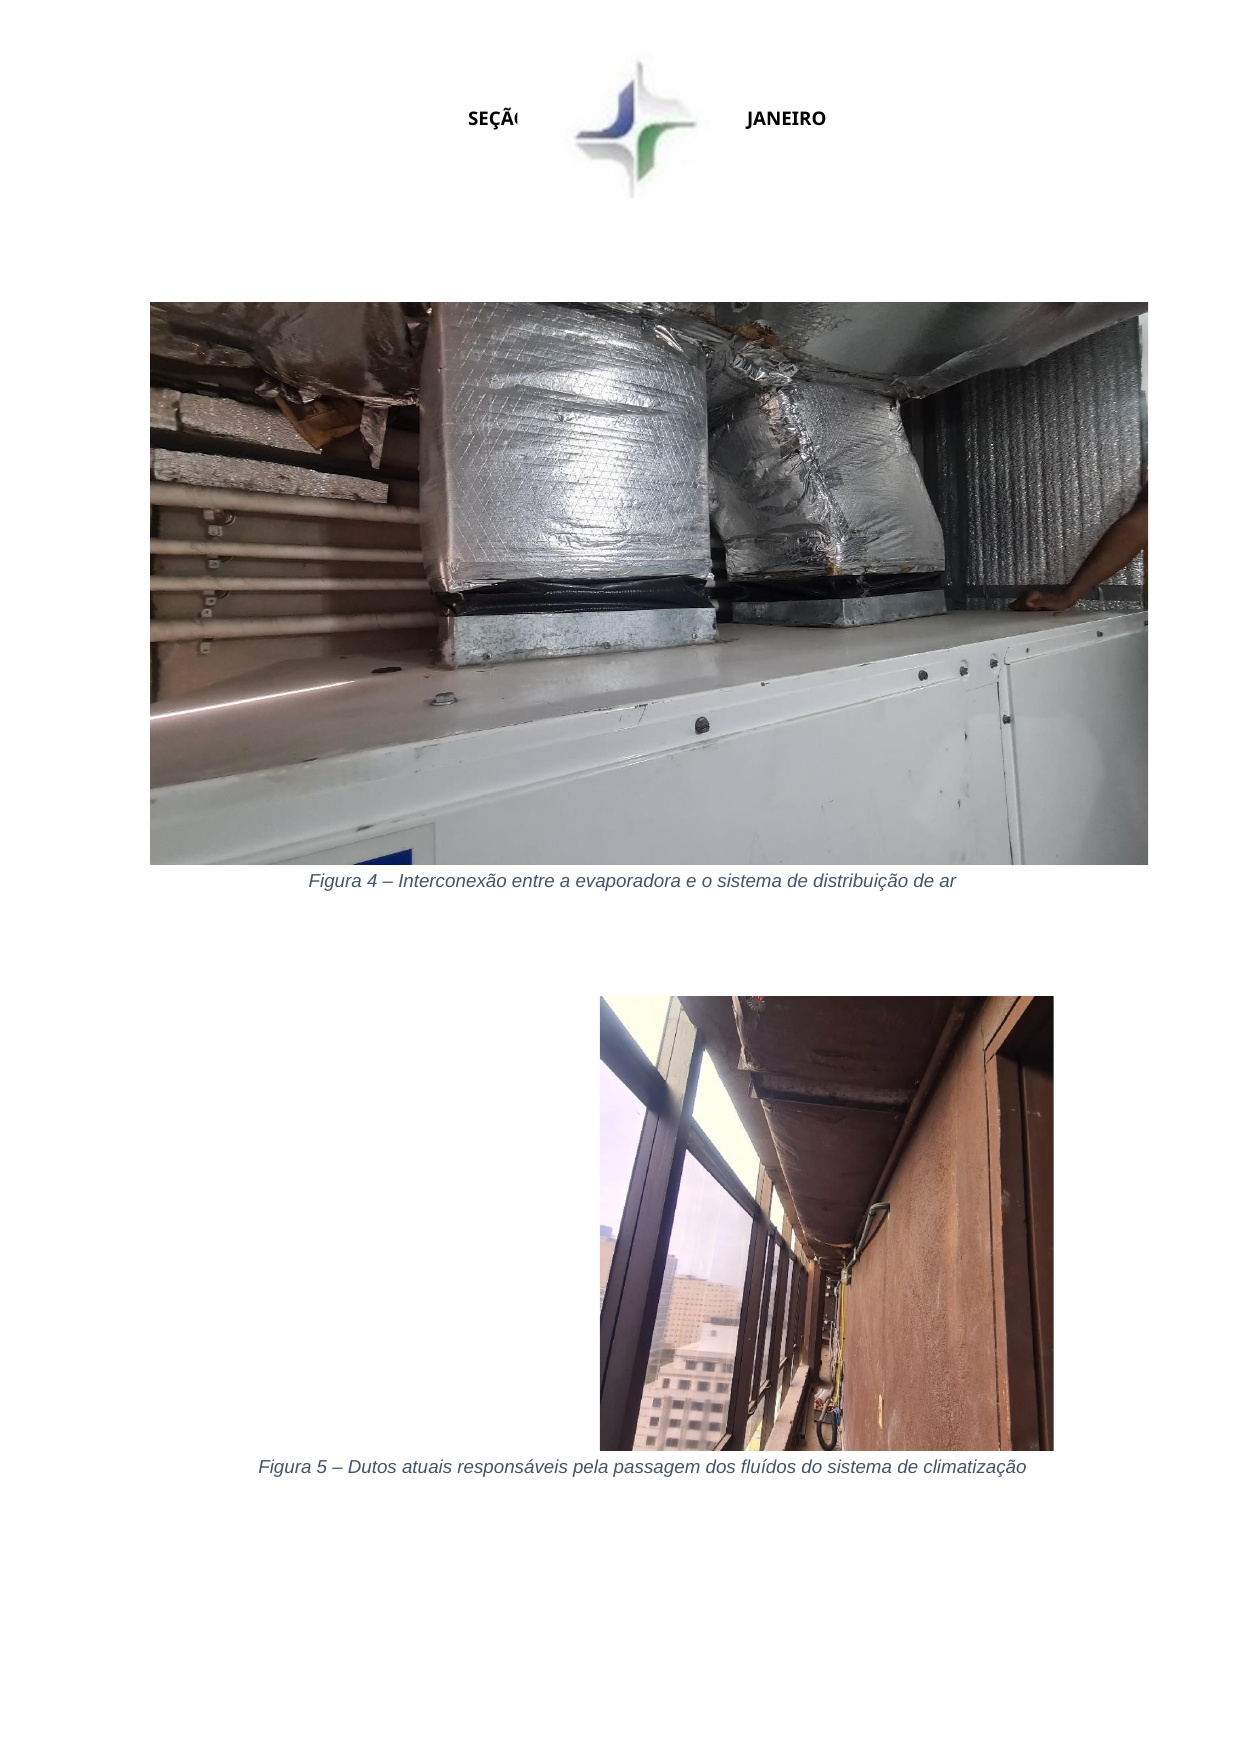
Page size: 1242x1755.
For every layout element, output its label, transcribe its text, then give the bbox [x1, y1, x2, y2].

text Figura 5 – Dutos atuais responsáveis pela passagem dos fluídos do sistema de climatização [148, 1456, 1033, 1478]
text Figura 4 – Interconexão entre a evaporadora e o sistema de distribuição de ar [220, 870, 1160, 892]
